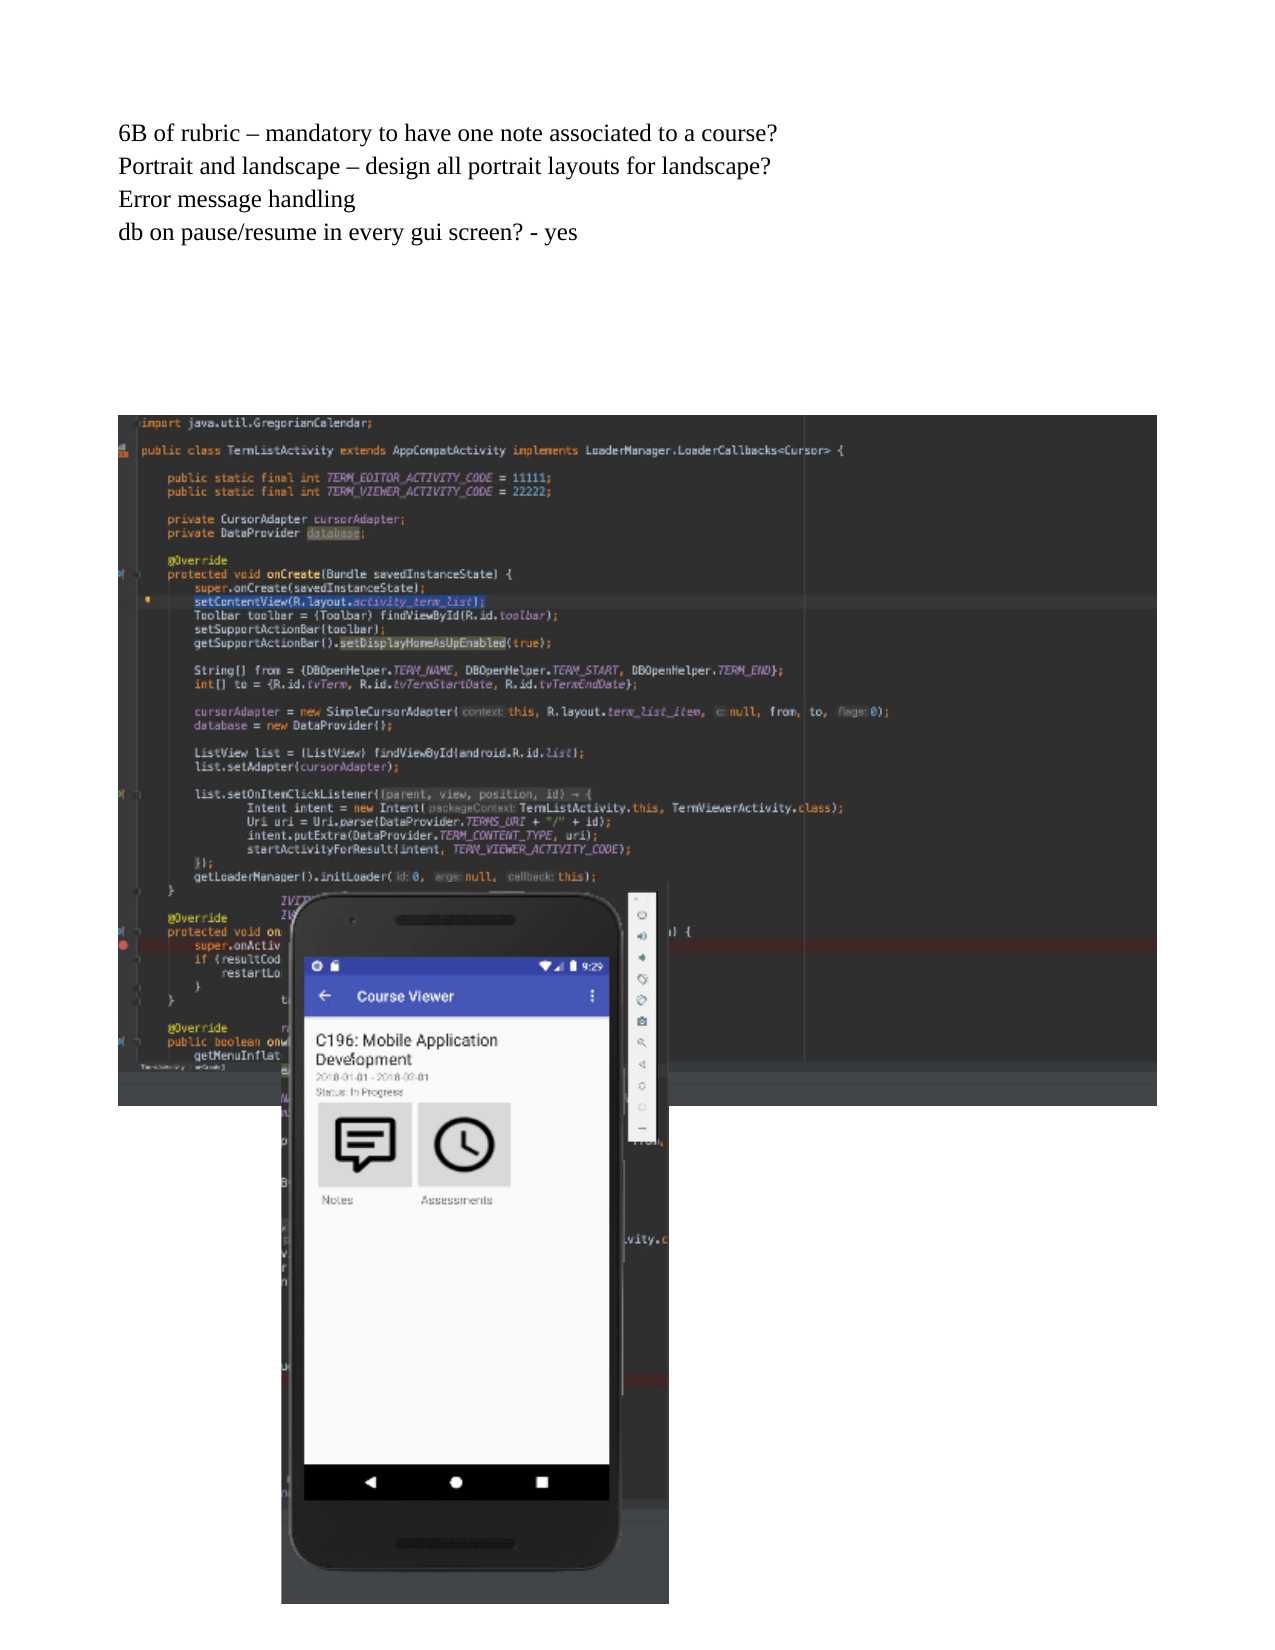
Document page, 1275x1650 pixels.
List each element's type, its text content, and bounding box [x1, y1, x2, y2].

text Portrait and landscape – design all portrait layouts for landscape? [118, 151, 1157, 180]
text Error message handling [118, 184, 1157, 213]
text db on pause/resume in every gui screen? - yes [118, 217, 1157, 246]
text 6B of rubric – mandatory to have one note associated to a course? [118, 118, 1157, 147]
picture [118, 415, 1157, 1604]
